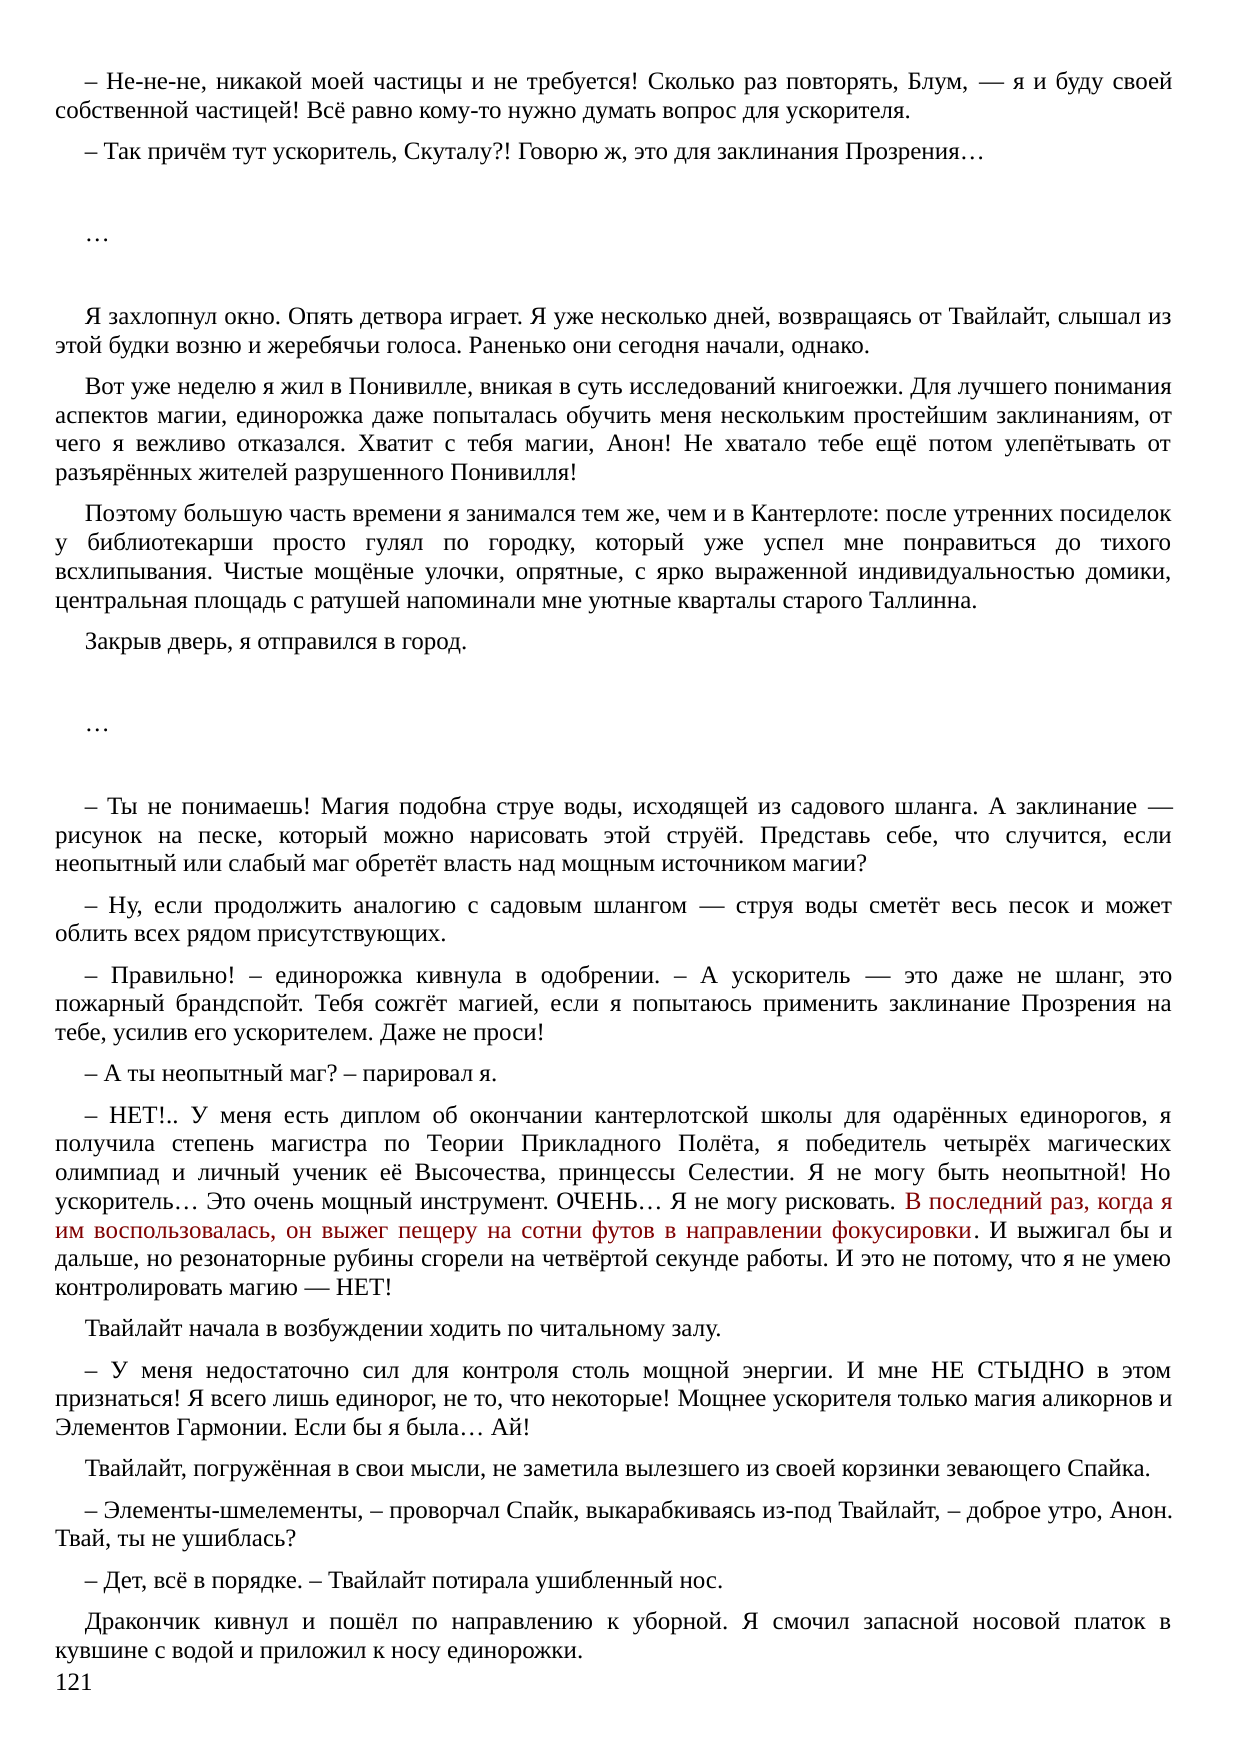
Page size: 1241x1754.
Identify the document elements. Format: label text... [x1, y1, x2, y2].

text Поэтому большую часть времени я занимался тем же, чем и в Кантерлоте: после утренних посиделок у библиотекарши просто гулял по городку, который уже успел мне понравиться до тихого всхлипывания. Чистые мощёные улочки, опрятные, с ярко выраженной индивидуальностью домики, центральная площадь с ратушей напоминали мне уютные кварталы старого Таллинна. [55, 498, 1173, 613]
text – А ты неопытный маг? – парировал я. [55, 1058, 1173, 1087]
text Я захлопнул окно. Опять детвора играет. Я уже несколько дней, возвращаясь от Твайлайт, слышал из этой будки возню и жеребячьи голоса. Раненько они сегодня начали, однако. [55, 301, 1173, 358]
text – НЕТ!.. У меня есть диплом об окончании кантерлотской школы для одарённых единорогов, я получила степень магистра по Теории Прикладного Полёта, я победитель четырёх магических олимпиад и личный ученик её Высочества, принцессы Селестии. Я не могу быть неопытной! Но ускоритель… Это очень мощный инструмент. ОЧЕНЬ… Я не могу рисковать. В последний раз, когда я им воспользовалась, он выжег пещеру на сотни футов в направлении фокусировки. И выжигал бы и дальше, но резонаторные рубины сгорели на четвёртой секунде работы. И это не потому, что я не умею контролировать магию — НЕТ! [55, 1100, 1173, 1301]
text – Так причём тут ускоритель, Скуталу?! Говорю ж, это для заклинания Прозрения… [55, 136, 1173, 165]
text – У меня недостаточно сил для контроля столь мощной энергии. И мне НЕ СТЫДНО в этом признаться! Я всего лишь единорог, не то, что некоторые! Мощнее ускорителя только магия аликорнов и Элементов Гармонии. Если бы я была… Ай! [55, 1355, 1173, 1441]
text – Элементы-шмелементы, – проворчал Спайк, выкарабкиваясь из-под Твайлайт, – доброе утро, Анон. Твай, ты не ушиблась? [55, 1495, 1173, 1552]
text – Ты не понимаешь! Магия подобна струе воды, исходящей из садового шланга. А заклинание — рисунок на песке, который можно нарисовать этой струёй. Представь себе, что случится, если неопытный или слабый маг обретёт власть над мощным источником магии? [55, 791, 1173, 877]
text – Правильно! – единорожка кивнула в одобрении. – А ускоритель — это даже не шланг, это пожарный брандспойт. Тебя сожгёт магией, если я попытаюсь применить заклинание Прозрения на тебе, усилив его ускорителем. Даже не проси! [55, 960, 1173, 1046]
text … [55, 218, 1173, 247]
text Дракончик кивнул и пошёл по направлению к уборной. Я смочил запасной носовой платок в кувшине с водой и приложил к носу единорожки. [55, 1606, 1173, 1663]
text Вот уже неделю я жил в Понивилле, вникая в суть исследований книгоежки. Для лучшего понимания аспектов магии, единорожка даже попыталась обучить меня нескольким простейшим заклинаниям, от чего я вежливо отказался. Хватит с тебя магии, Анон! Не хватало тебе ещё потом улепётывать от разъярённых жителей разрушенного Понивилля! [55, 371, 1173, 486]
text Твайлайт, погружённая в свои мысли, не заметила вылезшего из своей корзинки зевающего Спайка. [55, 1453, 1173, 1482]
text Твайлайт начала в возбуждении ходить по читальному залу. [55, 1313, 1173, 1342]
text Закрыв дверь, я отправился в город. [55, 626, 1173, 655]
text … [55, 708, 1173, 737]
text – Ну, если продолжить аналогию с садовым шлангом — струя воды сметёт весь песок и может облить всех рядом присутствующих. [55, 890, 1173, 947]
text – Дет, всё в порядке. – Твайлайт потирала ушибленный нос. [55, 1565, 1173, 1593]
text – Не-не-не, никакой моей частицы и не требуется! Сколько раз повторять, Блум, — я и буду своей собственной частицей! Всё равно кому-то нужно думать вопрос для ускорителя. [55, 66, 1173, 123]
